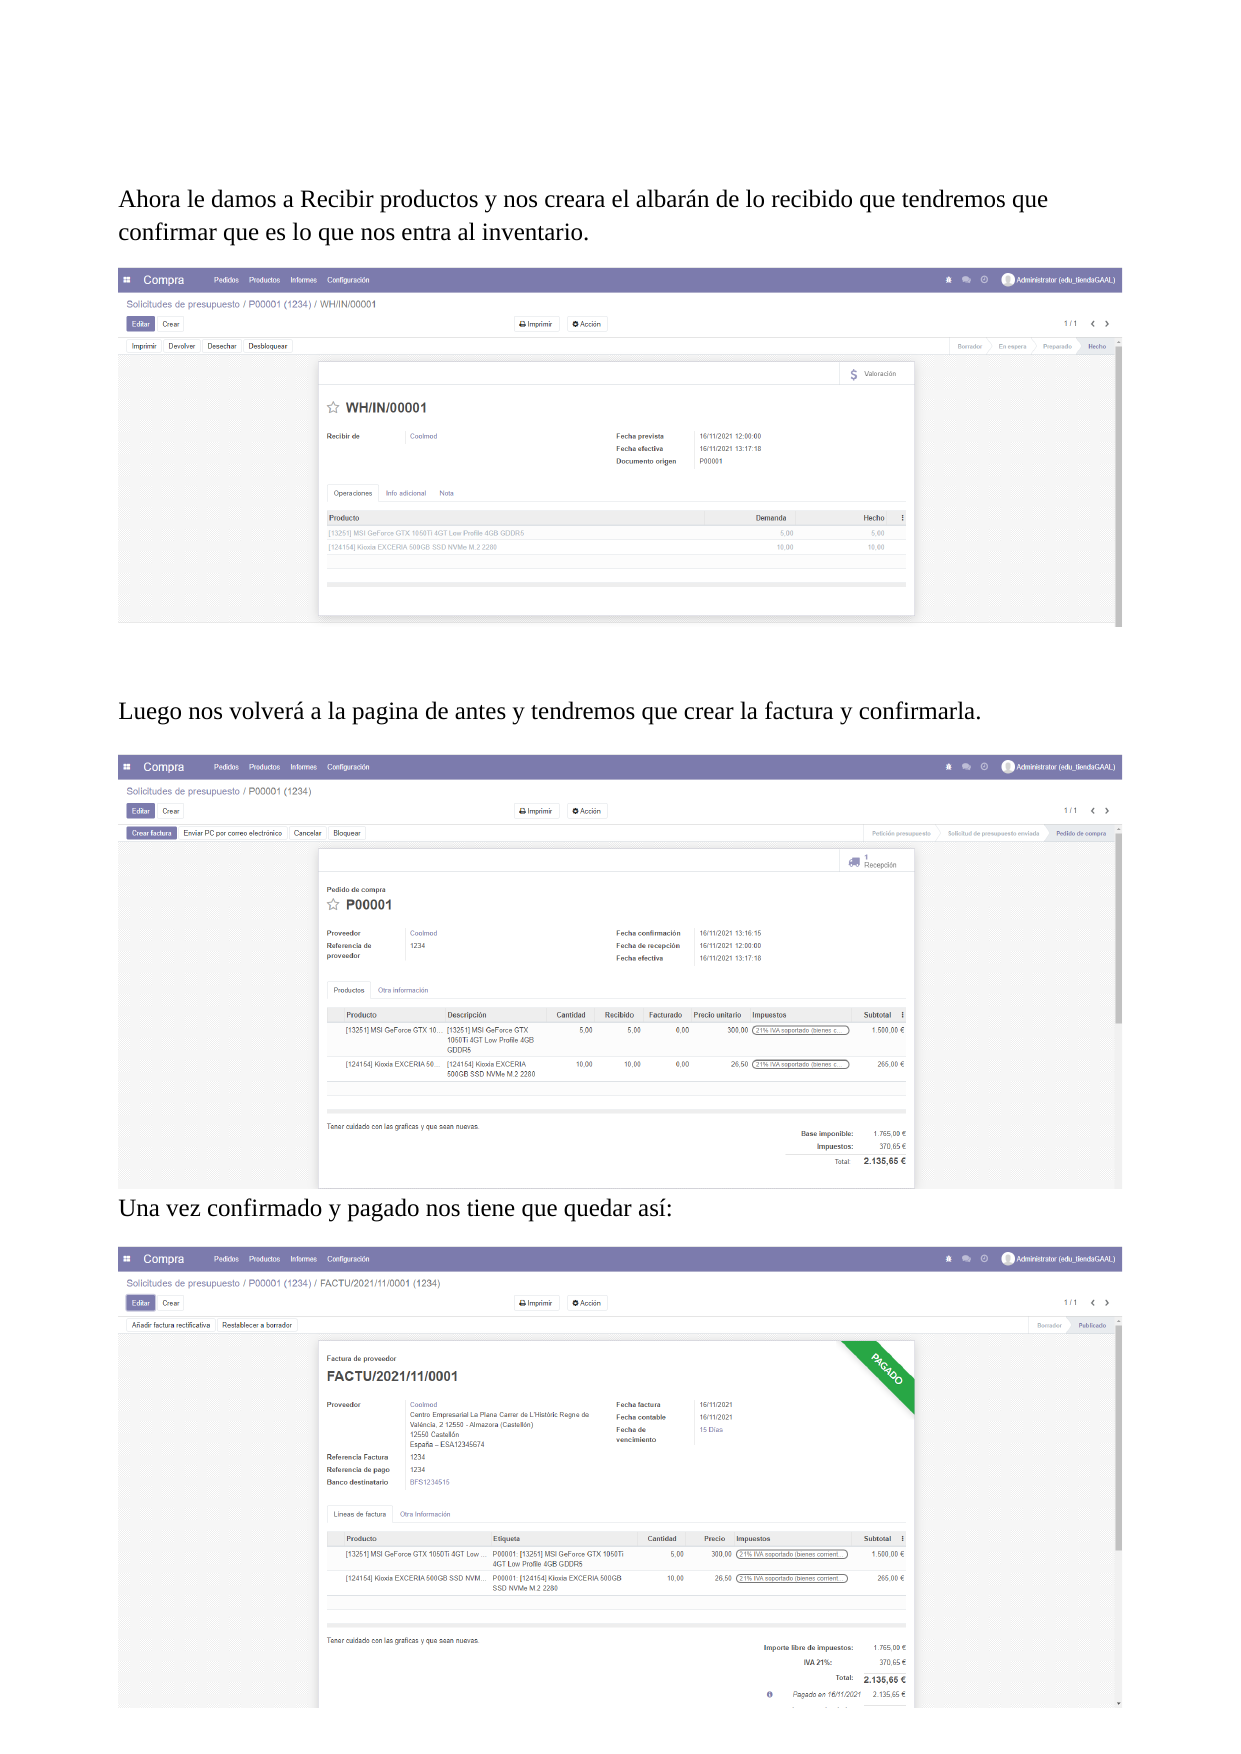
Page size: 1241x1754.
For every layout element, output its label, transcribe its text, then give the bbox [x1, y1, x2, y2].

picture [118, 1245, 1123, 1708]
text Una vez confirmado y pagado nos tiene que quedar así: [118, 1189, 1122, 1222]
picture [118, 754, 1123, 1189]
text Luego nos volverá a la pagina de antes y tendremos que crear la factura y confirmarla. [118, 696, 1122, 725]
picture [118, 265, 1123, 627]
text Ahora le damos a Recibir productos y nos creara el albarán de lo recibido que tendremos que confirmar que es lo que nos entra al inventario. [118, 184, 1122, 245]
